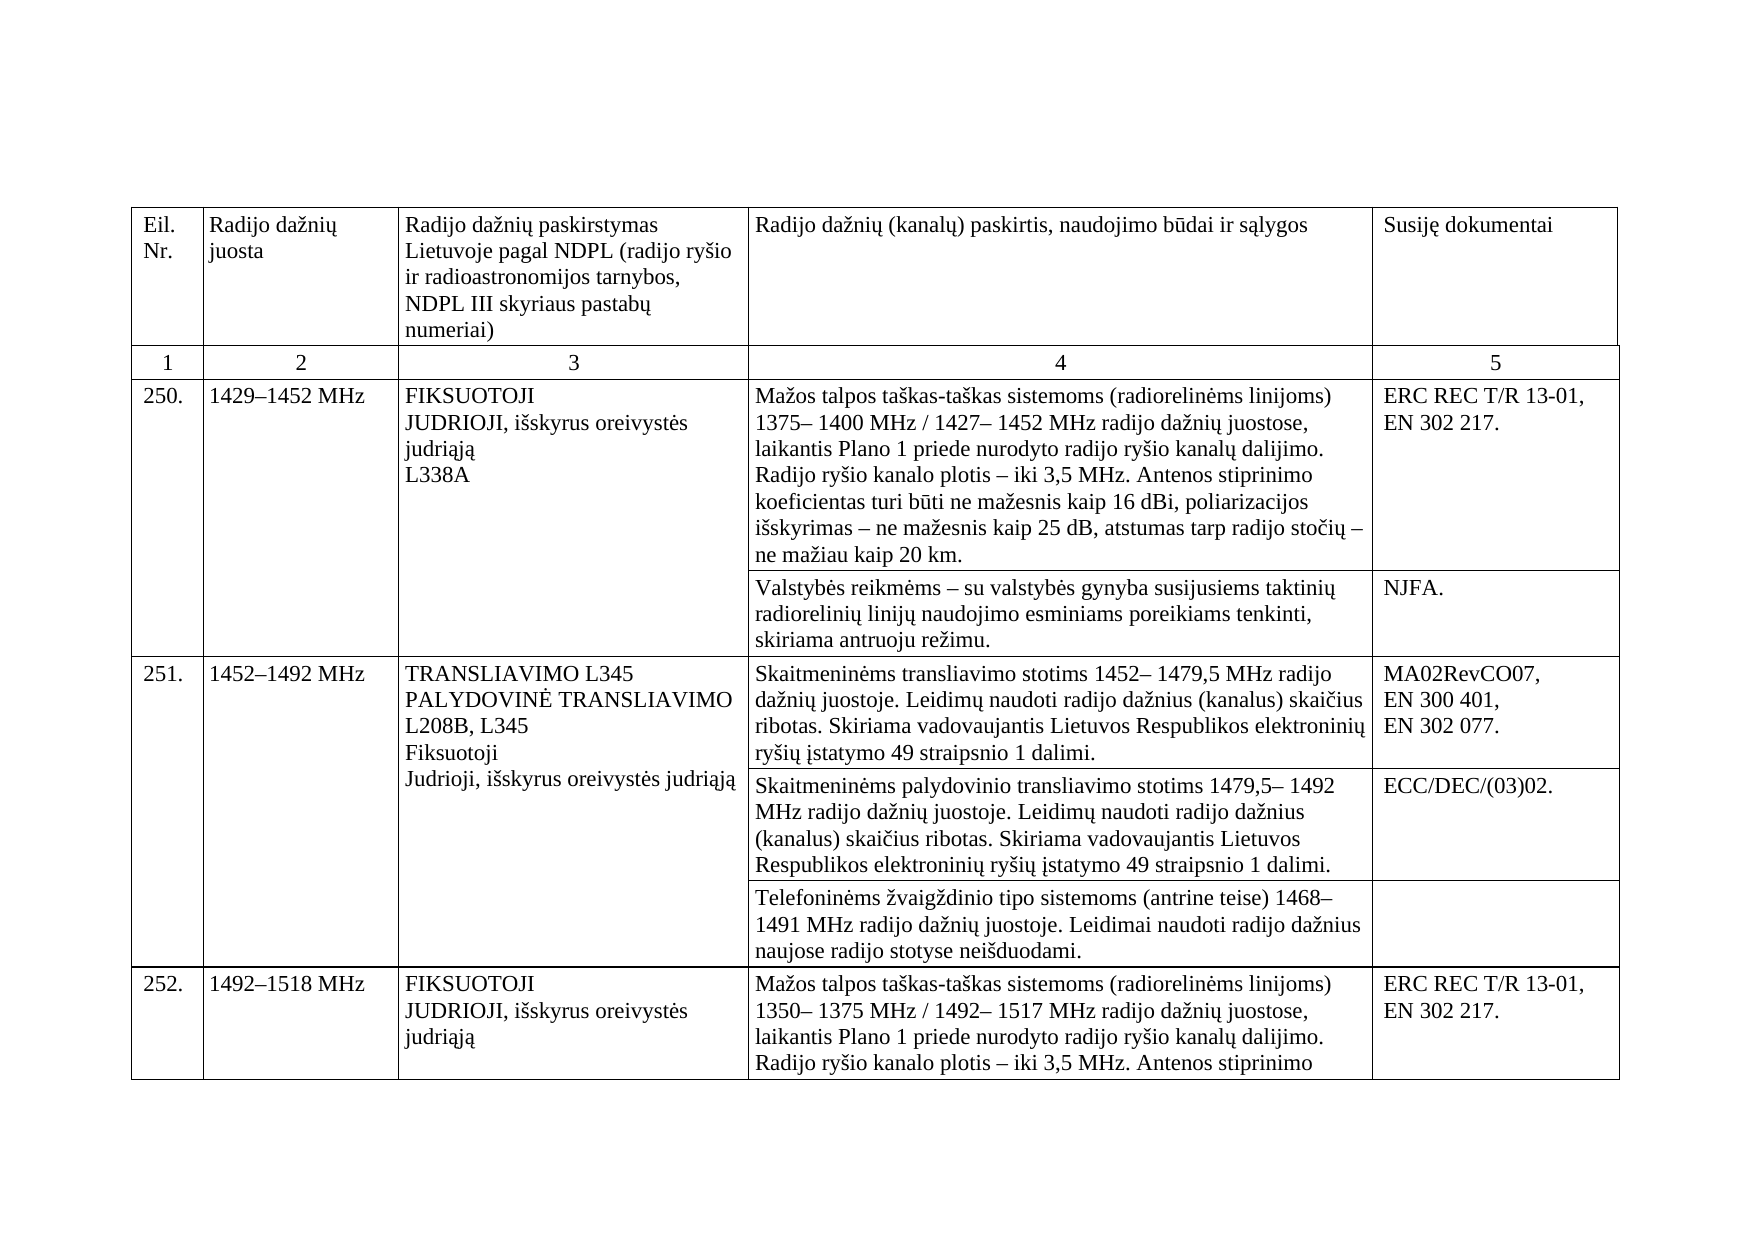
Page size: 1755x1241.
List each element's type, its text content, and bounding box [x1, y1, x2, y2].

table_cell Mažos talpos taškas-taškas sistemoms (radiorelinėms linijoms) 1350– 1375 MHz / 1492– 1517 MHz radijo dažnių juostose, laikantis Plano 1 priede nurodyto radijo ryšio kanalų dalijimo. Radijo ryšio kanalo plotis – iki 3,5 MHz. Antenos stiprinimo [749, 968, 1372, 1079]
table_cell 5 [1373, 346, 1619, 378]
table_header Eil. Nr. [132, 208, 203, 345]
table_cell Skaitmeninėms transliavimo stotims 1452– 1479,5 MHz radijo dažnių juostoje. Leidimų naudoti radijo dažnius (kanalus) skaičius ribotas. Skiriama vadovaujantis Lietuvos Respublikos elektroninių ryšių įstatymo 49 straipsnio 1 dalimi. [749, 657, 1372, 768]
table_cell 252. [132, 968, 203, 1079]
table_header Susiję dokumentai [1373, 208, 1617, 345]
table_cell 2 [204, 346, 398, 378]
table_cell [1373, 881, 1619, 966]
table_header Radijo dažnių paskirstymas Lietuvoje pagal NDPL (radijo ryšio ir radioastronomijos tarnybos, NDPL III skyriaus pastabų numeriai) [399, 208, 748, 345]
table_cell NJFA. [1373, 571, 1619, 656]
table_cell 1452–1492 MHz [204, 657, 398, 966]
table_cell TRANSLIAVIMO L345 PALYDOVINĖ TRANSLIAVIMO L208B, L345 Fiksuotoji Judrioji, išskyrus oreivystės judriąją [399, 657, 748, 966]
table_cell FIKSUOTOJI JUDRIOJI, išskyrus oreivystės judriąją L338A [399, 380, 748, 656]
table_header Radijo dažnių juosta [204, 208, 398, 345]
table_cell 1 [132, 346, 203, 378]
table_cell 250. [132, 380, 203, 656]
table_cell ERC REC T/R 13-01, EN 302 217. [1373, 968, 1619, 1079]
table_cell 1492–1518 MHz [204, 968, 398, 1079]
table_cell Skaitmeninėms palydovinio transliavimo stotims 1479,5– 1492 MHz radijo dažnių juostoje. Leidimų naudoti radijo dažnius (kanalus) skaičius ribotas. Skiriama vadovaujantis Lietuvos Respublikos elektroninių ryšių įstatymo 49 straipsnio 1 dalimi. [749, 769, 1372, 880]
table_cell FIKSUOTOJI JUDRIOJI, išskyrus oreivystės judriąją [399, 968, 748, 1079]
table_cell 4 [749, 346, 1372, 378]
table_cell 1429–1452 MHz [204, 380, 398, 656]
table_cell 251. [132, 657, 203, 966]
table_cell MA02RevCO07, EN 300 401, EN 302 077. [1373, 657, 1619, 768]
table_cell Telefoninėms žvaigždinio tipo sistemoms (antrine teise) 1468– 1491 MHz radijo dažnių juostoje. Leidimai naudoti radijo dažnius naujose radijo stotyse neišduodami. [749, 881, 1372, 966]
table_cell Mažos talpos taškas-taškas sistemoms (radiorelinėms linijoms) 1375– 1400 MHz / 1427– 1452 MHz radijo dažnių juostose, laikantis Plano 1 priede nurodyto radijo ryšio kanalų dalijimo. Radijo ryšio kanalo plotis – iki 3,5 MHz. Antenos stiprinimo koeficientas turi būti ne mažesnis kaip 16 dBi, poliarizacijos išskyrimas – ne mažesnis kaip 25 dB, atstumas tarp radijo stočių – ne mažiau kaip 20 km. [749, 380, 1372, 570]
table_cell Valstybės reikmėms – su valstybės gynyba susijusiems taktinių radiorelinių linijų naudojimo esminiams poreikiams tenkinti, skiriama antruoju režimu. [749, 571, 1372, 656]
table_cell ECC/DEC/(03)02. [1373, 769, 1619, 880]
table_cell ERC REC T/R 13-01, EN 302 217. [1373, 380, 1619, 570]
table_header Radijo dažnių (kanalų) paskirtis, naudojimo būdai ir sąlygos [749, 208, 1372, 345]
table_cell 3 [399, 346, 748, 378]
